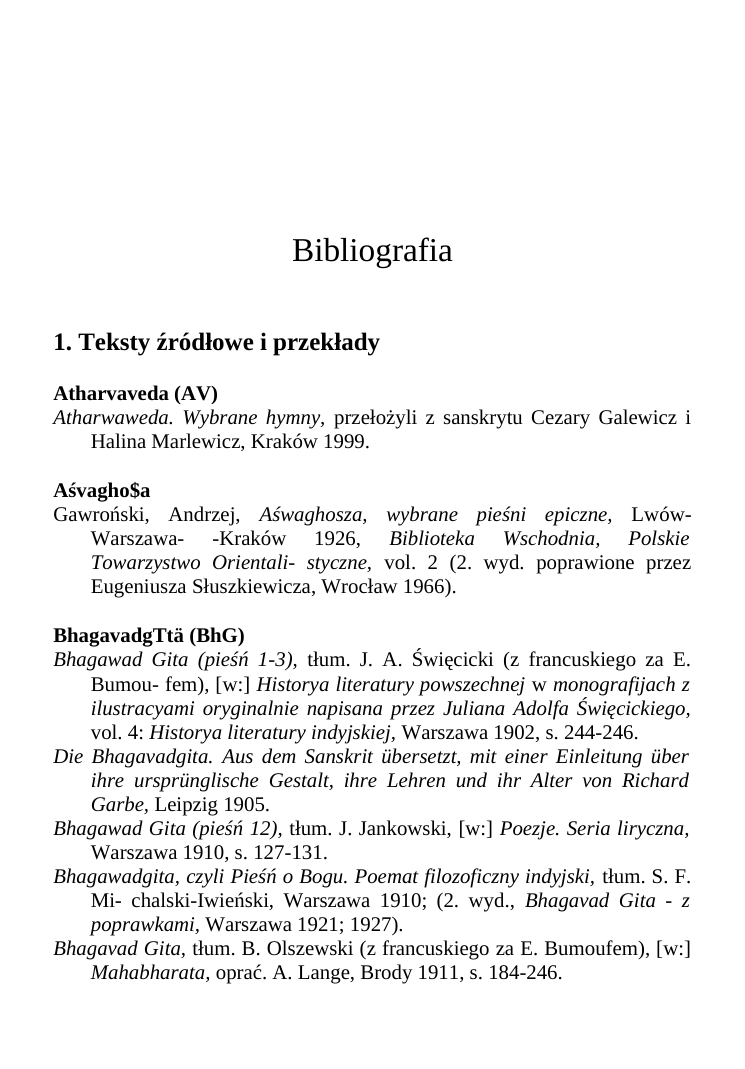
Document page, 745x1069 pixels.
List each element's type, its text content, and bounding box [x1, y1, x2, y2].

text Die Bhagavadgita. Aus dem Sanskrit übersetzt, mit einer Einleitung über ihre ursprünglische Gestalt, ihre Lehren und ihr Alter von Richard Garbe, Leipzig 1905. [53, 744, 692, 816]
text Bhagawadgita, czyli Pieśń o Bogu. Poemat filozoficzny indyjski, tłum. S. F. Mi- chalski-Iwieński, Warszawa 1910; (2. wyd., Bhagavad Gita - z popraw­kami, Warszawa 1921; 1927). [53, 864, 692, 936]
text Aśvagho$a [53, 478, 692, 502]
text Atharvaveda (AV) [53, 381, 692, 405]
subtitle 1. Teksty źródłowe i przekłady [53, 327, 692, 356]
text Bhagawad Gita (pieśń 1-3), tłum. J. A. Święcicki (z francuskiego za E. Bumou- fem), [w:] Historya literatury powszechnej w monografijach z ilustracyami oryginalnie napisana przez Juliana Adolfa Święcickiego, vol. 4: Historya literatury indyjskiej, Warszawa 1902, s. 244-246. [53, 647, 692, 744]
subtitle Bibliografia [53, 231, 692, 269]
text Bhagavad Gita, tłum. B. Olszewski (z francuskiego za E. Bumoufem), [w:] Mahabharata, oprać. A. Lange, Brody 1911, s. 184-246. [53, 936, 692, 984]
text Bhagawad Gita (pieśń 12), tłum. J. Jankowski, [w:] Poezje. Seria liryczna, Warszawa 1910, s. 127-131. [53, 816, 692, 864]
text Gawroński, Andrzej, Aśwaghosza, wybrane pieśni epiczne, Lwów-Warszawa- -Kraków 1926, Biblioteka Wschodnia, Polskie Towarzystwo Orientali- styczne, vol. 2 (2. wyd. poprawione przez Eugeniusza Słuszkiewicza, Wrocław 1966). [53, 502, 692, 598]
text BhagavadgTtä (BhG) [53, 623, 692, 647]
text Atharwaweda. Wybrane hymny, przełożyli z sanskrytu Cezary Galewicz i Halina Marlewicz, Kraków 1999. [53, 405, 692, 453]
